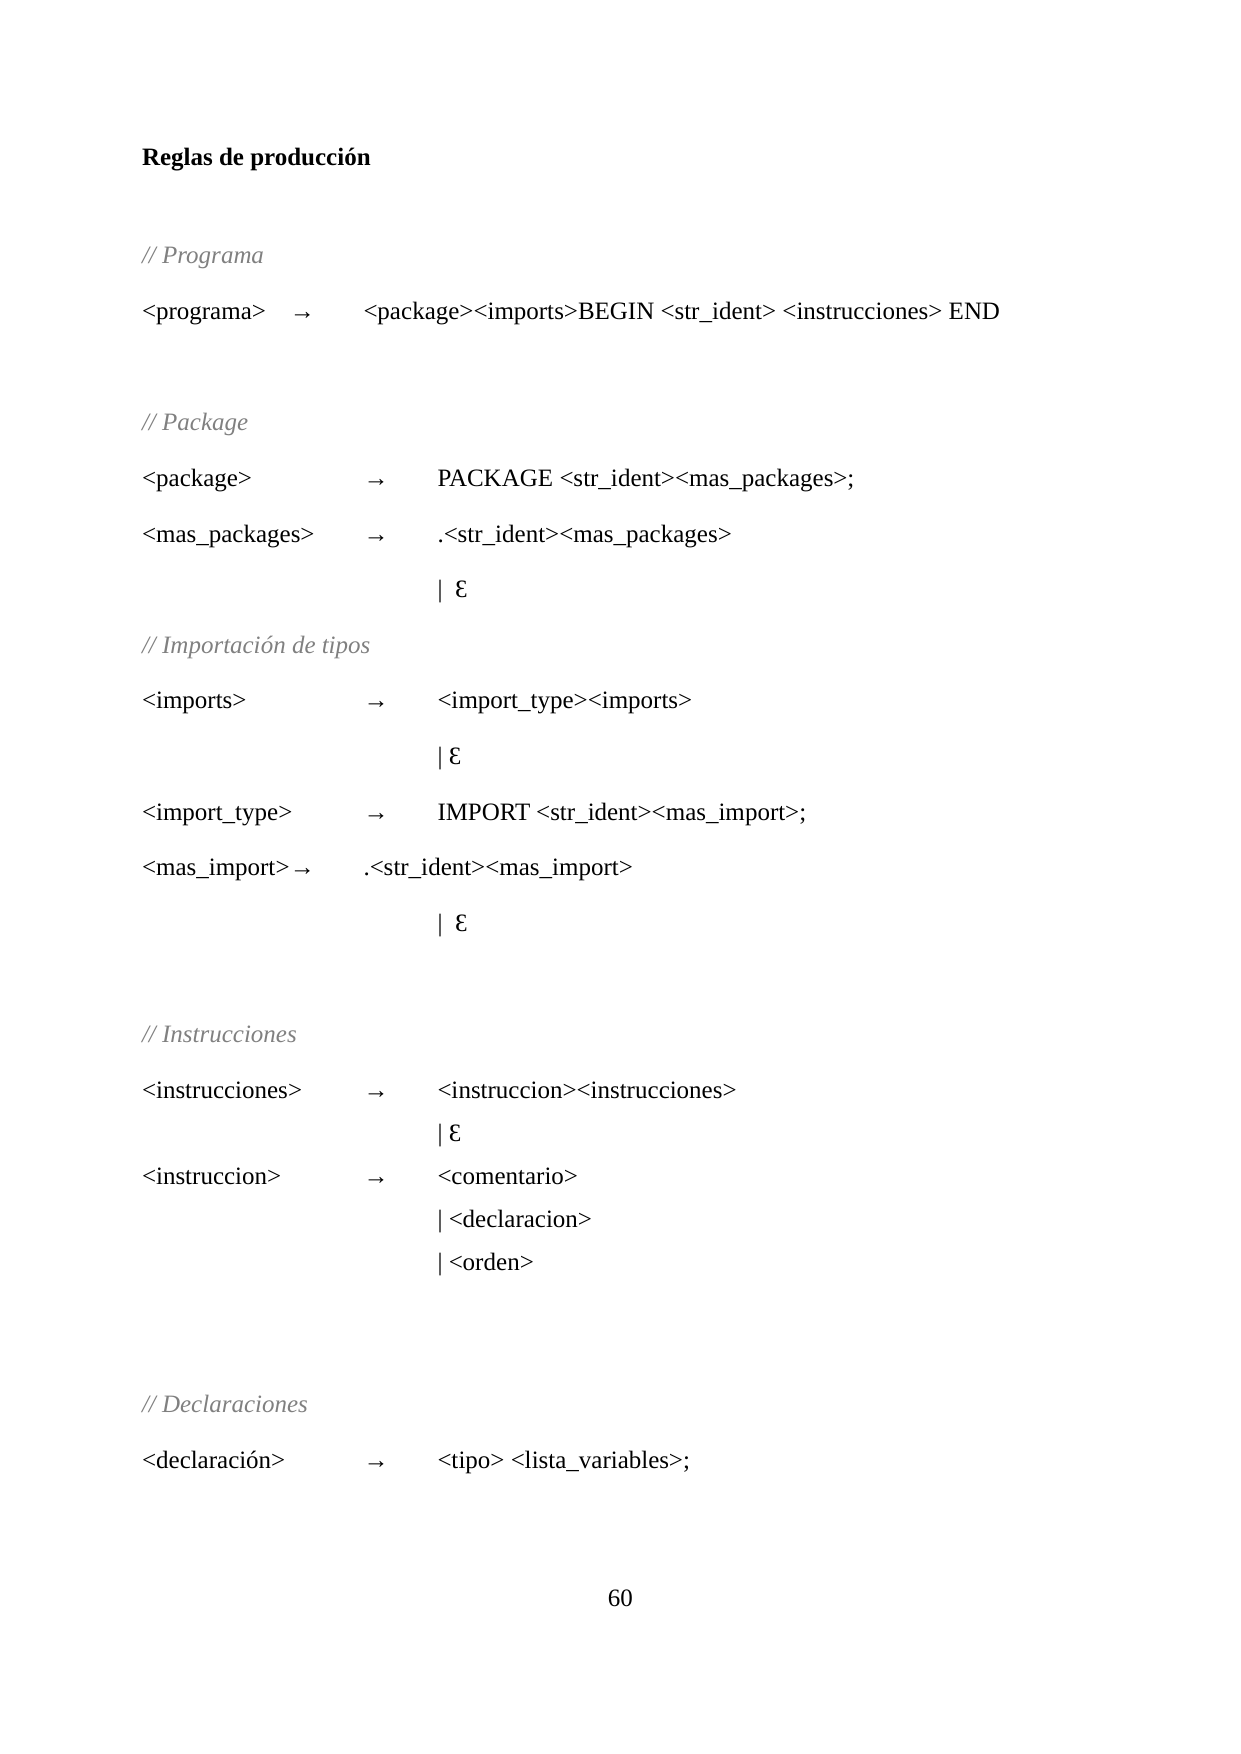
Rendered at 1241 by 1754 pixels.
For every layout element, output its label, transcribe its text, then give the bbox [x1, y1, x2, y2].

text | <declaracion> [142, 1204, 1098, 1233]
text <mas_import> → .<str_ident><mas_import> [142, 852, 1098, 881]
text | <orden> [142, 1247, 1098, 1276]
text <imports> → <import_type><imports> [142, 686, 1098, 714]
text <instruccion> → <comentario> [142, 1161, 1098, 1190]
text | Ɛ [142, 1118, 1098, 1147]
text <mas_packages> → .<str_ident><mas_packages> [142, 519, 1098, 547]
text | Ɛ [142, 741, 1098, 770]
text | Ɛ [142, 574, 1098, 603]
text // Importación de tipos [142, 630, 1098, 659]
text // Instrucciones [142, 1019, 1098, 1048]
text // Package [142, 407, 1098, 436]
text | Ɛ [142, 908, 1098, 937]
text // Declaraciones [142, 1389, 1098, 1418]
text <instrucciones> → <instruccion><instrucciones> [142, 1075, 1098, 1104]
subtitle Reglas de producción [142, 142, 1098, 171]
text // Programa [142, 241, 1098, 269]
text <declaración> → <tipo> <lista_variables>; [142, 1445, 1098, 1474]
text <package> → PACKAGE <str_ident><mas_packages>; [142, 463, 1098, 492]
text <programa> → <package><imports>BEGIN <str_ident> <instrucciones> END [142, 296, 1098, 325]
text <import_type> → IMPORT <str_ident><mas_import>; [142, 797, 1098, 826]
